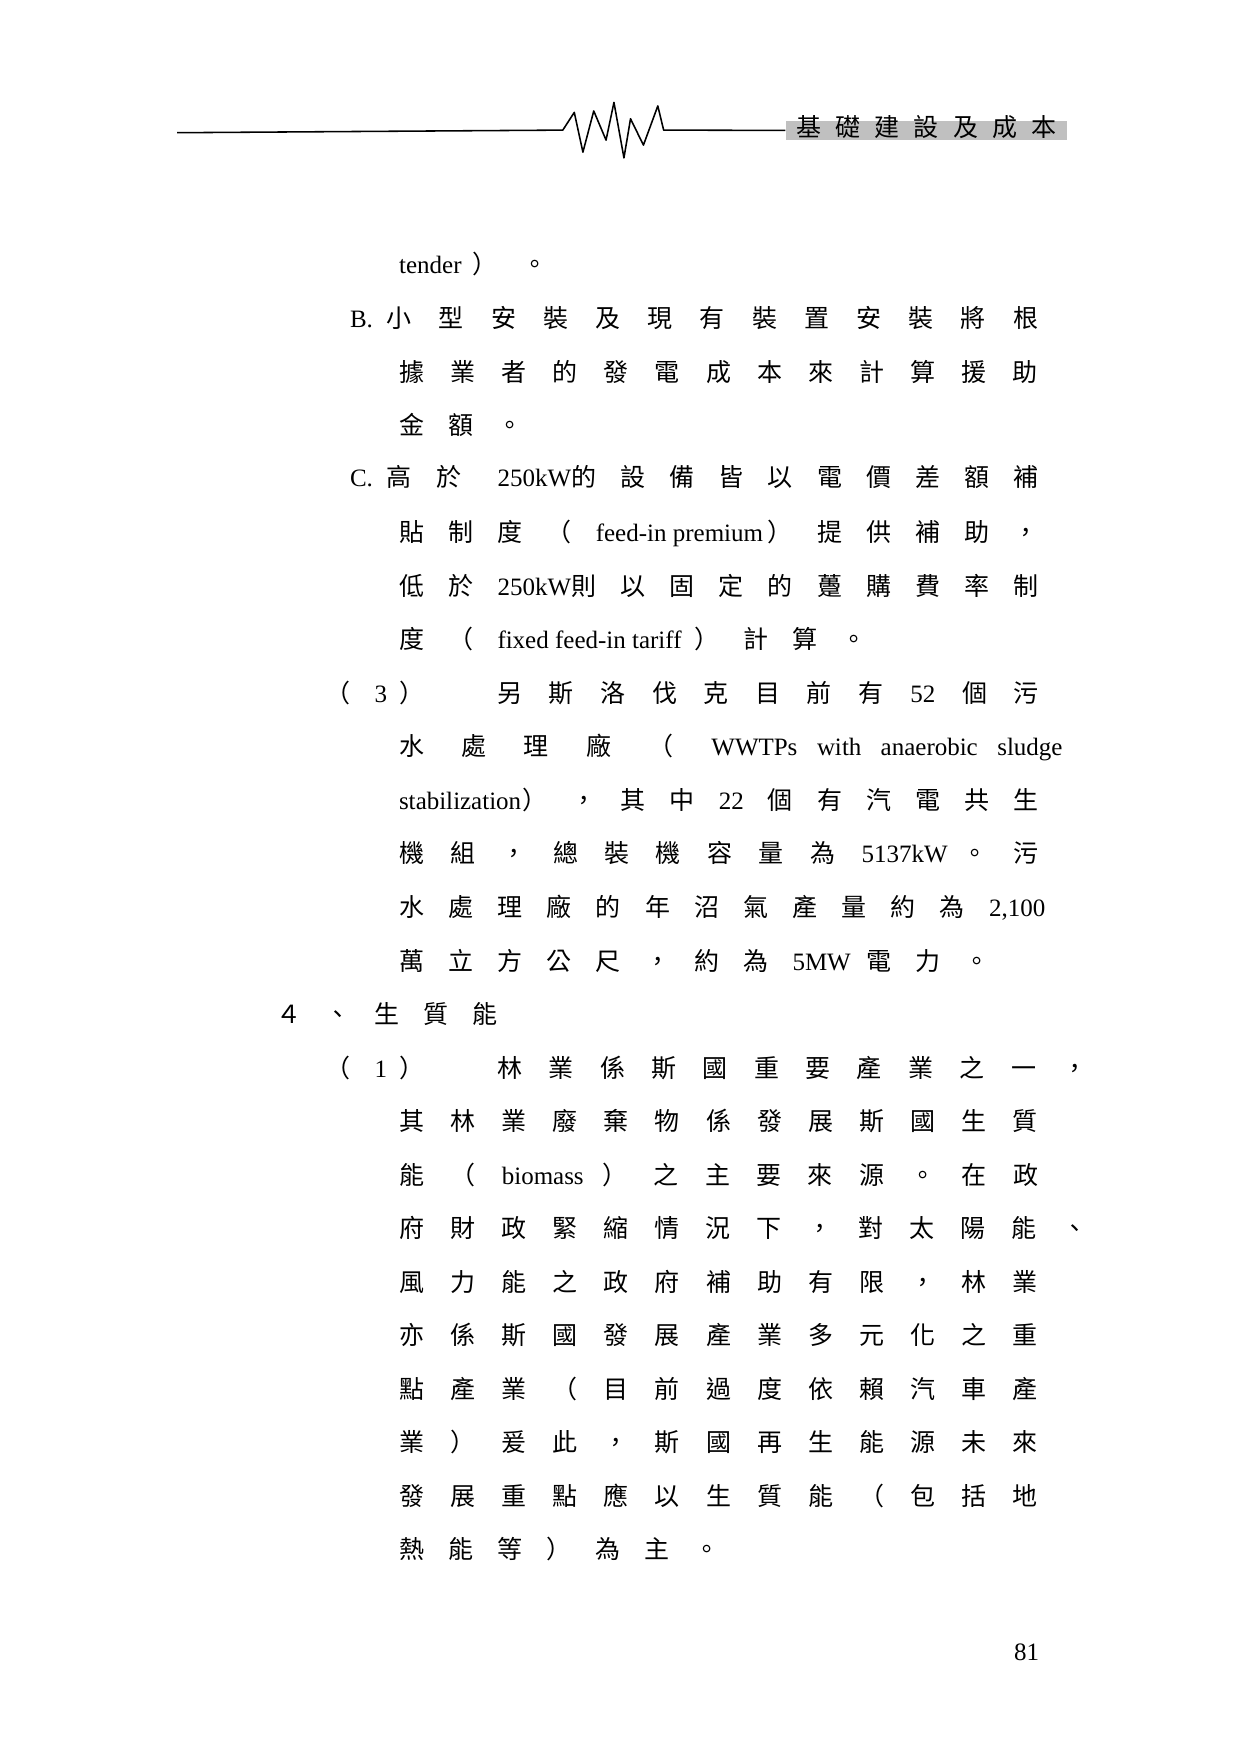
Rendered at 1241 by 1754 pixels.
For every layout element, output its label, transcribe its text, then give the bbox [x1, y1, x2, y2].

text C. 高於250kW的設備皆以電價差額補貼制度（feed-in premium）提供補助，低於250kW則以固定的躉購費率制度（fixed feed-in tariff）計算。 [350, 450, 1063, 664]
text B. 小型安裝及現有裝置安裝將根據業者的發電成本來計算援助金額。 [350, 290, 1063, 450]
text tender）。 [350, 236, 1063, 290]
text （3） 另斯洛伐克目前有52個污水處理廠（WWTPs with anaerobic sludge stabilization），其中22個有汽電共生機組，總裝機容量為5137kW。污水處理廠的年沼氣產量約為2,100萬立方公尺，約為5MW電力。 [325, 664, 1063, 986]
text （1） 林業係斯國重要產業之一，其林業廢棄物係發展斯國生質能（biomass）之主要來源。在政府財政緊縮情況下，對太陽能、風力能之政府補助有限，林業亦係斯國發展產業多元化之重點產業（目前過度依賴汽車產業）爰此，斯國再生能源未來發展重點應以生質能（包括地熱能等）為主。 [325, 1039, 1063, 1575]
text ４、生質能 [276, 986, 1063, 1039]
